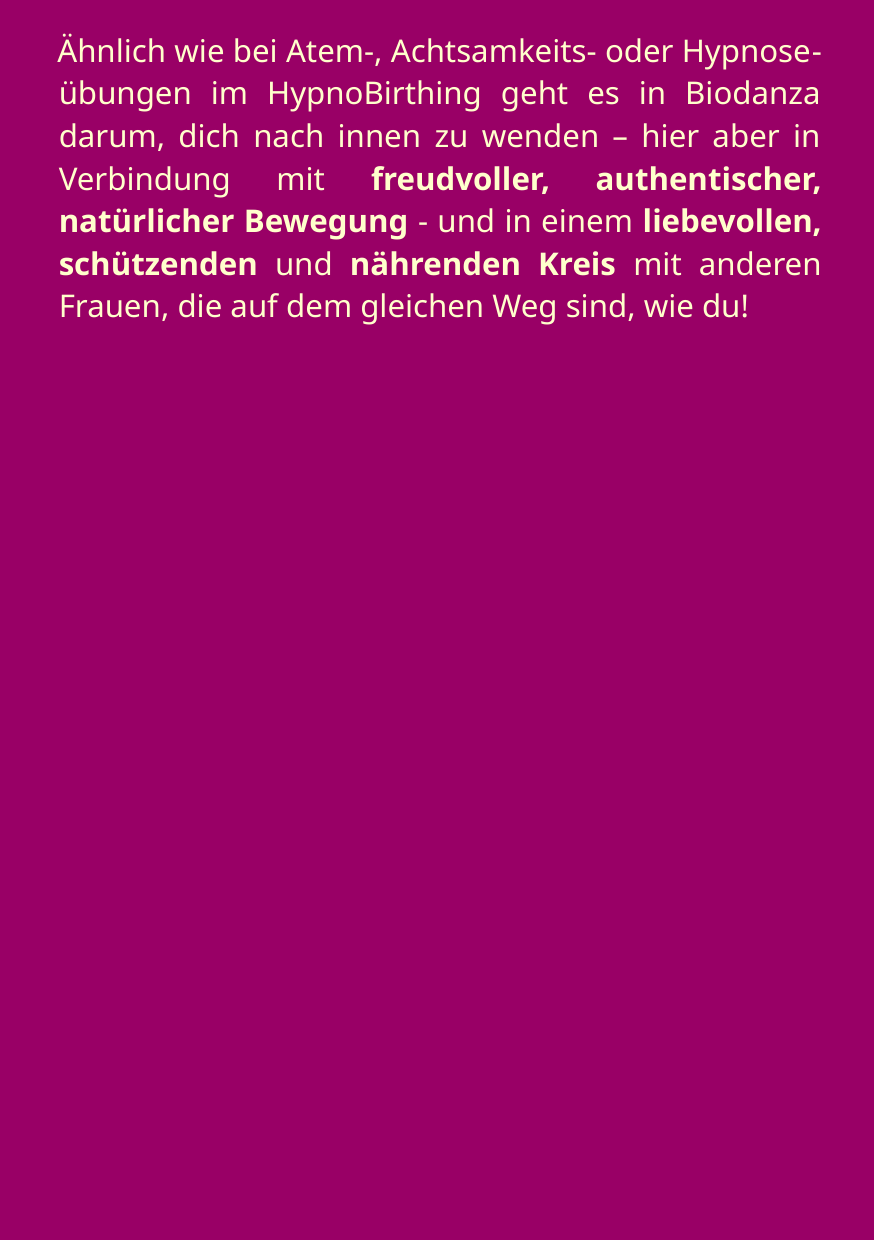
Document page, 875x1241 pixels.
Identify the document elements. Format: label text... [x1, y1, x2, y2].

text Ähnlich wie bei Atem-, Achtsamkeits- oder Hypnose­übungen im HypnoBirthing geht es in Biodanza darum, dich nach innen zu wenden – hier aber in Verbindung mit freudvoller, authentischer, natürlicher Bewegung - und in einem liebevollen, schützenden und nährenden Kreis mit anderen Frauen, die auf dem gleichen Weg sind, wie du! [57, 29, 822, 327]
